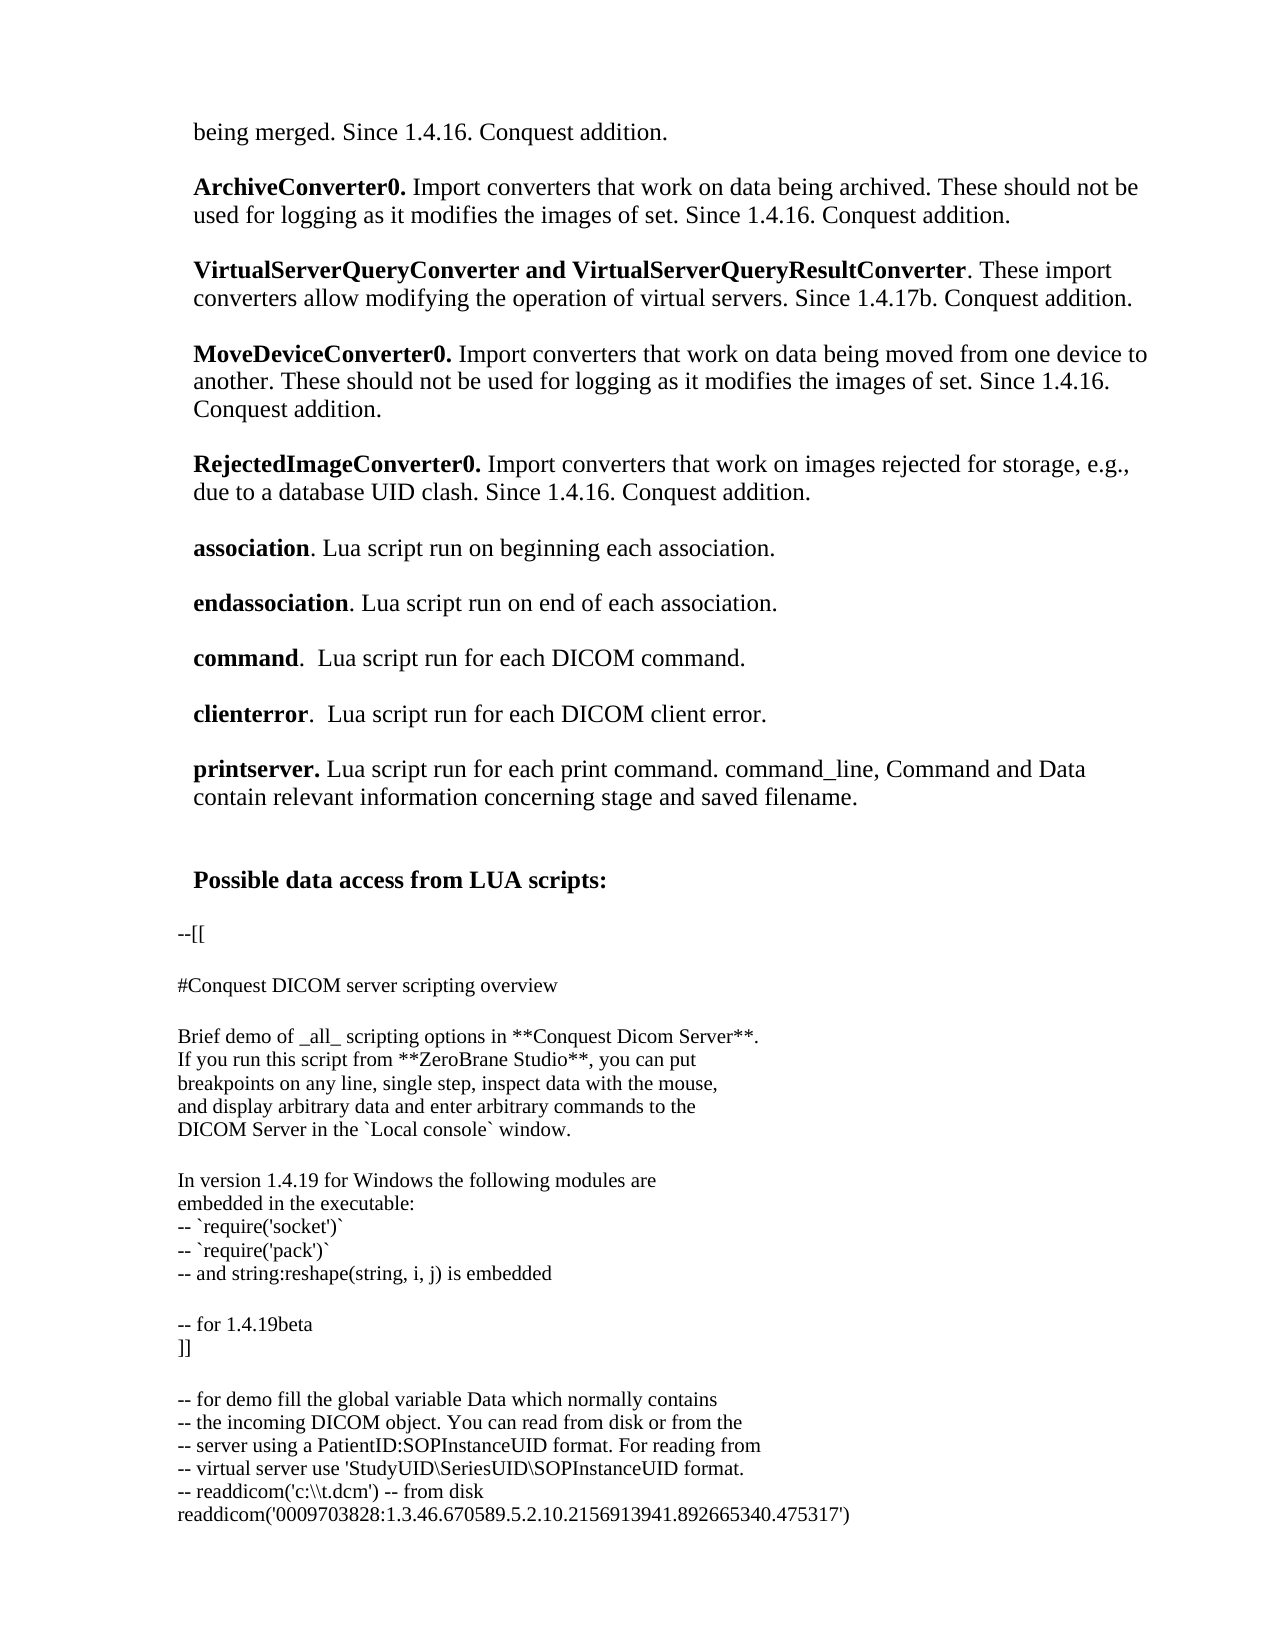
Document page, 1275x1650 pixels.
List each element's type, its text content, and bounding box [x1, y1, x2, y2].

list Brief demo of _all_ scripting options in **Conquest Dicom Server**. [177, 1025, 1157, 1048]
list --[[ [177, 922, 1157, 945]
list -- server using a PatientID:SOPInstanceUID format. For reading from [177, 1434, 1157, 1457]
text ArchiveConverter0. Import converters that work on data being archived. These should not be used for logging as it modifies the images of set. Since 1.4.16. Conquest addition. [193, 173, 1157, 229]
list embedded in the executable: [177, 1192, 1157, 1215]
list DICOM Server in the `Local console` window. [177, 1118, 1157, 1141]
list -- and string:reshape(string, i, j) is embedded [177, 1262, 1157, 1285]
list In version 1.4.19 for Windows the following modules are [177, 1169, 1157, 1192]
list -- readdicom('c:\\t.dcm') -- from disk [177, 1480, 1157, 1503]
text printserver. Lua script run for each print command. command_line, Command and Data contain relevant information concerning stage and saved filename. [193, 755, 1157, 811]
text MoveDeviceConverter0. Import converters that work on data being moved from one device to another. These should not be used for logging as it modifies the images of set. Since 1.4.16. Conquest addition. [193, 340, 1157, 423]
list -- `require('pack')` [177, 1238, 1157, 1262]
list #Conquest DICOM server scripting overview [177, 974, 1157, 997]
text VirtualServerQueryConverter and VirtualServerQueryResultConverter. These import converters allow modifying the operation of virtual servers. Since 1.4.17b. Conquest addition. [193, 257, 1157, 312]
text command. Lua script run for each DICOM command. [193, 644, 1157, 672]
list -- for demo fill the global variable Data which normally contains [177, 1388, 1157, 1411]
list If you run this script from **ZeroBrane Studio**, you can put [177, 1048, 1157, 1071]
list readdicom('0009703828:1.3.46.670589.5.2.10.2156913941.892665340.475317') [177, 1503, 1157, 1526]
text association. Lua script run on beginning each association. [193, 534, 1157, 561]
list breakpoints on any line, single step, inspect data with the mouse, [177, 1071, 1157, 1094]
text Possible data access from LUA scripts: [193, 866, 1157, 894]
list and display arbitrary data and enter arbitrary commands to the [177, 1094, 1157, 1118]
text endassociation. Lua script run on end of each association. [193, 589, 1157, 617]
list -- `require('socket')` [177, 1215, 1157, 1238]
list -- the incoming DICOM object. You can read from disk or from the [177, 1411, 1157, 1434]
text being merged. Since 1.4.16. Conquest addition. [193, 118, 1157, 146]
list -- for 1.4.19beta [177, 1313, 1157, 1336]
text clienterror. Lua script run for each DICOM client error. [193, 700, 1157, 728]
text RejectedImageConverter0. Import converters that work on images rejected for storage, e.g., due to a database UID clash. Since 1.4.16. Conquest addition. [193, 451, 1157, 506]
list ]] [177, 1336, 1157, 1359]
list -- virtual server use 'StudyUID\SeriesUID\SOPInstanceUID format. [177, 1457, 1157, 1480]
